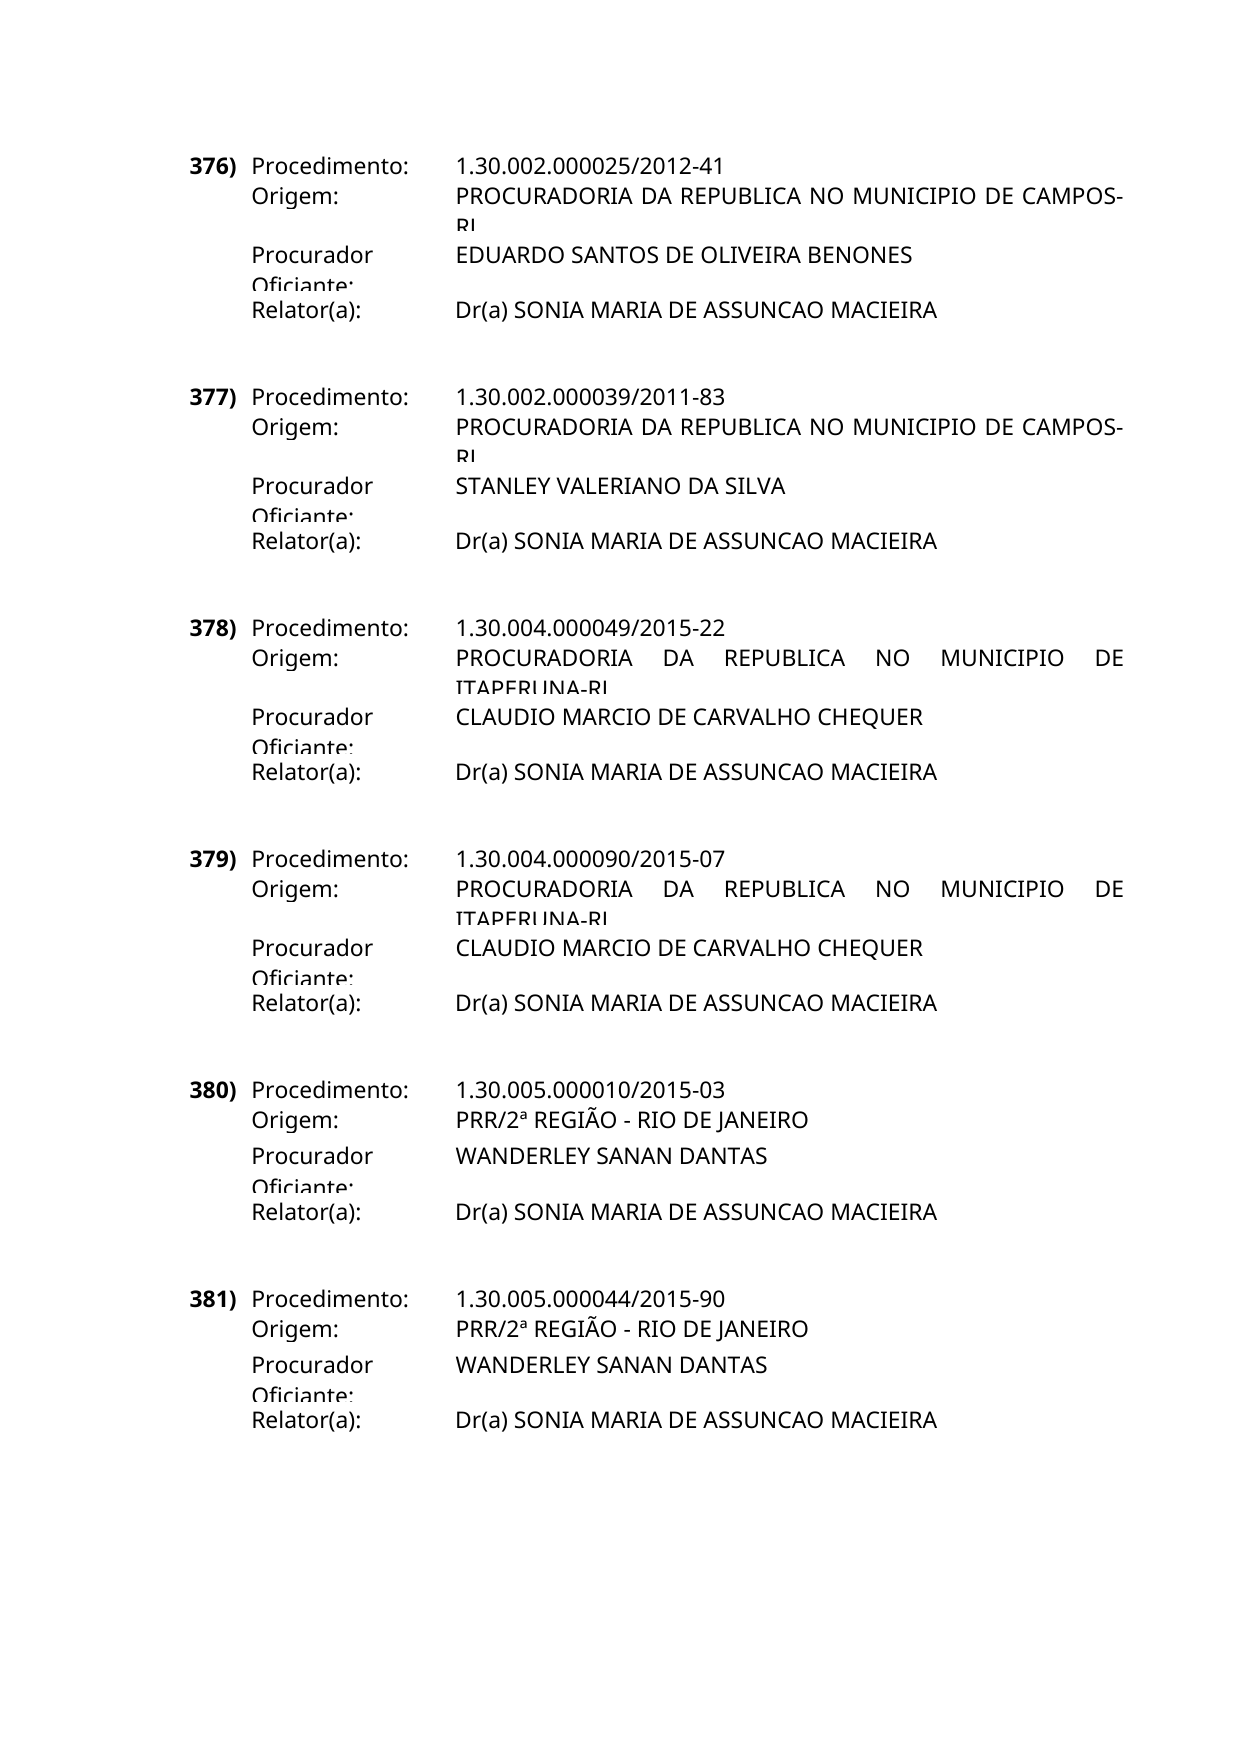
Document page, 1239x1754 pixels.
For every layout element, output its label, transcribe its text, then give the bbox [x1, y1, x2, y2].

table_cell [1125, 843, 1239, 872]
table_cell [189, 924, 251, 932]
table_cell [0, 1074, 189, 1103]
table_cell [455, 555, 1124, 612]
table_cell [189, 239, 251, 289]
table_cell [455, 693, 1124, 701]
table_cell [1125, 786, 1239, 843]
table_cell Origem: [251, 1313, 455, 1341]
table_cell [1125, 555, 1239, 612]
table_header [1125, 0, 1239, 150]
table_cell 1.30.005.000010/2015-03 [455, 1074, 1124, 1103]
table_header Dr(a) SONIA MARIA DE ASSUNCAO MACIEIRA [455, 756, 1122, 785]
table_cell [0, 525, 189, 555]
table_cell [189, 411, 251, 439]
table_cell [1125, 1196, 1239, 1226]
table_cell [0, 231, 189, 238]
table_cell [189, 756, 251, 786]
table_cell EDUARDO SANTOS DE OLIVEIRA BENONES [455, 239, 1124, 289]
table_cell CLAUDIO MARCIO DE CARVALHO CHEQUER [455, 932, 1124, 983]
table_cell [251, 693, 455, 701]
table_cell [1125, 440, 1239, 462]
table_cell [189, 932, 251, 983]
table_header Relator(a): [251, 525, 455, 554]
table_cell PROCURADORIA DA REPUBLICA NO MUNICIPIO DE ITAPERUNA-RJ [455, 873, 1124, 924]
table_cell [0, 1341, 189, 1349]
table_cell [251, 1133, 455, 1140]
table_cell [0, 440, 189, 462]
table_cell PRR/2ª REGIÃO - RIO DE JANEIRO [455, 1104, 1124, 1133]
table_cell [0, 1133, 189, 1140]
table_cell [251, 324, 455, 381]
table_cell PRR/2ª REGIÃO - RIO DE JANEIRO [455, 1313, 1124, 1341]
table_cell [455, 231, 1124, 238]
table_cell [189, 902, 251, 924]
table_cell [189, 1140, 251, 1191]
table_cell [1125, 1140, 1239, 1191]
table_header [251, 0, 455, 150]
table_cell [0, 902, 189, 924]
table_cell [1125, 924, 1239, 932]
table_cell Origem: [251, 873, 455, 902]
table_cell 1.30.004.000090/2015-07 [455, 843, 1124, 872]
table_cell [1125, 294, 1239, 324]
table_cell [1125, 642, 1239, 671]
table_cell Procedimento: [251, 381, 455, 409]
table_cell [0, 239, 189, 289]
table_cell [1125, 671, 1239, 693]
table_cell [0, 1017, 189, 1074]
table_cell [1125, 231, 1239, 238]
table_cell STANLEY VALERIANO DA SILVA [455, 470, 1124, 521]
table_cell [189, 209, 251, 231]
table_cell Origem: [251, 642, 455, 671]
table_cell [0, 701, 189, 752]
table_cell Origem: [251, 1104, 455, 1133]
table_cell [0, 1349, 189, 1400]
table_cell [0, 1104, 189, 1133]
table_cell CLAUDIO MARCIO DE CARVALHO CHEQUER [455, 701, 1124, 752]
table_cell [1125, 324, 1239, 381]
table_header [0, 0, 189, 150]
table_header [455, 0, 1124, 150]
table_cell Procedimento: [251, 1074, 455, 1103]
table_cell [189, 324, 251, 381]
table_cell [1125, 1133, 1239, 1140]
table_cell [0, 612, 189, 641]
table_cell [251, 1226, 455, 1283]
table_cell [0, 1313, 189, 1341]
table_cell [1125, 756, 1239, 786]
table_cell [0, 462, 189, 469]
table_cell 376) [189, 150, 251, 178]
table_cell [189, 1313, 251, 1341]
table_cell [455, 1341, 1124, 1349]
table_cell 377) [189, 381, 251, 409]
table_cell Procurador Oficiante: [251, 701, 455, 753]
table_cell [0, 1140, 189, 1191]
table_cell [455, 1226, 1124, 1283]
table_cell [251, 555, 455, 612]
table_header Dr(a) SONIA MARIA DE ASSUNCAO MACIEIRA [455, 1404, 1122, 1433]
table_cell WANDERLEY SANAN DANTAS [455, 1349, 1124, 1400]
table_cell [455, 462, 1124, 469]
table_cell [1125, 1017, 1239, 1074]
table_cell [455, 1133, 1124, 1140]
table_cell [1125, 612, 1239, 641]
table_cell 379) [189, 843, 251, 872]
table_header Relator(a): [251, 756, 455, 785]
table_cell [251, 231, 455, 238]
table_cell [251, 1017, 455, 1074]
table_cell [1125, 1074, 1239, 1103]
table_cell [189, 462, 251, 469]
table_cell [189, 1341, 251, 1349]
table_cell [1125, 1283, 1239, 1311]
table_cell [0, 209, 189, 231]
table_cell Procedimento: [251, 843, 455, 872]
table_cell [1125, 381, 1239, 409]
table_cell [251, 440, 455, 462]
table_cell [1125, 411, 1239, 439]
table_cell [189, 231, 251, 238]
table_cell [0, 324, 189, 381]
table_cell [251, 462, 455, 469]
table_cell [189, 1349, 251, 1400]
table_cell [455, 1017, 1124, 1074]
table_cell Procurador Oficiante: [251, 470, 455, 522]
table_cell [0, 1404, 189, 1434]
table_cell [189, 470, 251, 521]
table_cell [189, 180, 251, 208]
table_cell [0, 411, 189, 439]
table_cell 1.30.002.000039/2011-83 [455, 381, 1124, 409]
table_cell PROCURADORIA DA REPUBLICA NO MUNICIPIO DE CAMPOS-RJ [455, 180, 1124, 231]
table_cell [251, 209, 455, 231]
table_cell WANDERLEY SANAN DANTAS [455, 1140, 1124, 1191]
table_cell PROCURADORIA DA REPUBLICA NO MUNICIPIO DE ITAPERUNA-RJ [455, 642, 1124, 693]
table_cell Procurador Oficiante: [251, 1140, 455, 1193]
table_cell [0, 671, 189, 693]
table_cell [0, 642, 189, 671]
table_cell [0, 987, 189, 1017]
table_cell [1125, 932, 1239, 983]
table_cell [251, 1341, 455, 1349]
table_cell [1125, 701, 1239, 752]
table_cell [189, 1196, 251, 1226]
table_cell [1125, 1226, 1239, 1283]
table_cell Procedimento: [251, 150, 455, 178]
table_cell Origem: [251, 411, 455, 439]
table_cell [251, 671, 455, 693]
table_cell [1125, 1104, 1239, 1133]
table_cell [1125, 470, 1239, 521]
table_cell [189, 1404, 251, 1434]
table_cell [0, 1226, 189, 1283]
table_cell [1125, 873, 1239, 902]
table_cell [0, 693, 189, 701]
table_cell [0, 1283, 189, 1311]
table_cell [189, 642, 251, 671]
table_cell [0, 1196, 189, 1226]
table_header Dr(a) SONIA MARIA DE ASSUNCAO MACIEIRA [455, 987, 1122, 1016]
table_cell [189, 1226, 251, 1283]
table_cell [1125, 902, 1239, 924]
table_cell 1.30.002.000025/2012-41 [455, 150, 1124, 178]
table_cell [251, 924, 455, 932]
table_cell [455, 786, 1124, 843]
table_cell [1125, 462, 1239, 469]
table_header Relator(a): [251, 1196, 455, 1224]
table_cell [1125, 1349, 1239, 1400]
table_cell [1125, 525, 1239, 555]
table_header Relator(a): [251, 987, 455, 1016]
table_cell 381) [189, 1283, 251, 1311]
table_cell [189, 294, 251, 324]
table_header Dr(a) SONIA MARIA DE ASSUNCAO MACIEIRA [455, 294, 1122, 323]
table_cell [455, 324, 1124, 381]
table_cell [251, 902, 455, 924]
table_header [189, 0, 251, 150]
table_cell [0, 756, 189, 786]
table_cell [1125, 1313, 1239, 1341]
table_cell [0, 786, 189, 843]
table_cell Procurador Oficiante: [251, 932, 455, 984]
table_cell [189, 873, 251, 902]
table_header Relator(a): [251, 1404, 455, 1433]
table_cell [1125, 1341, 1239, 1349]
table_cell [0, 924, 189, 932]
table_cell Procedimento: [251, 1283, 455, 1311]
table_cell [0, 180, 189, 208]
table_cell [0, 294, 189, 324]
table_cell [251, 786, 455, 843]
table_cell [0, 843, 189, 872]
table_cell [1125, 1404, 1239, 1434]
table_cell [189, 555, 251, 612]
table_cell [189, 671, 251, 693]
table_cell [189, 525, 251, 555]
table_cell [0, 150, 189, 178]
table_cell [455, 924, 1124, 932]
table_cell PROCURADORIA DA REPUBLICA NO MUNICIPIO DE CAMPOS-RJ [455, 411, 1124, 462]
table_cell Origem: [251, 180, 455, 208]
table_cell [1125, 150, 1239, 178]
table_cell [189, 987, 251, 1017]
table_cell [1125, 693, 1239, 701]
table_cell [1125, 987, 1239, 1017]
table_cell 1.30.005.000044/2015-90 [455, 1283, 1124, 1311]
table_cell [189, 1017, 251, 1074]
table_cell [0, 932, 189, 983]
table_cell [189, 701, 251, 752]
table_cell [0, 381, 189, 409]
table_cell [1125, 239, 1239, 289]
table_cell Procurador Oficiante: [251, 239, 455, 291]
table_cell 378) [189, 612, 251, 641]
table_cell [189, 786, 251, 843]
table_cell Procedimento: [251, 612, 455, 641]
table_cell 380) [189, 1074, 251, 1103]
table_cell [1125, 209, 1239, 231]
table_header Dr(a) SONIA MARIA DE ASSUNCAO MACIEIRA [455, 525, 1122, 554]
table_cell [0, 555, 189, 612]
table_cell [189, 440, 251, 462]
table_cell 1.30.004.000049/2015-22 [455, 612, 1124, 641]
table_cell [189, 693, 251, 701]
table_header Relator(a): [251, 294, 455, 323]
table_cell [0, 873, 189, 902]
table_cell [1125, 180, 1239, 208]
table_header Dr(a) SONIA MARIA DE ASSUNCAO MACIEIRA [455, 1196, 1122, 1224]
table_cell [189, 1133, 251, 1140]
table_cell [189, 1104, 251, 1133]
table_cell Procurador Oficiante: [251, 1349, 455, 1401]
table_cell [0, 470, 189, 521]
